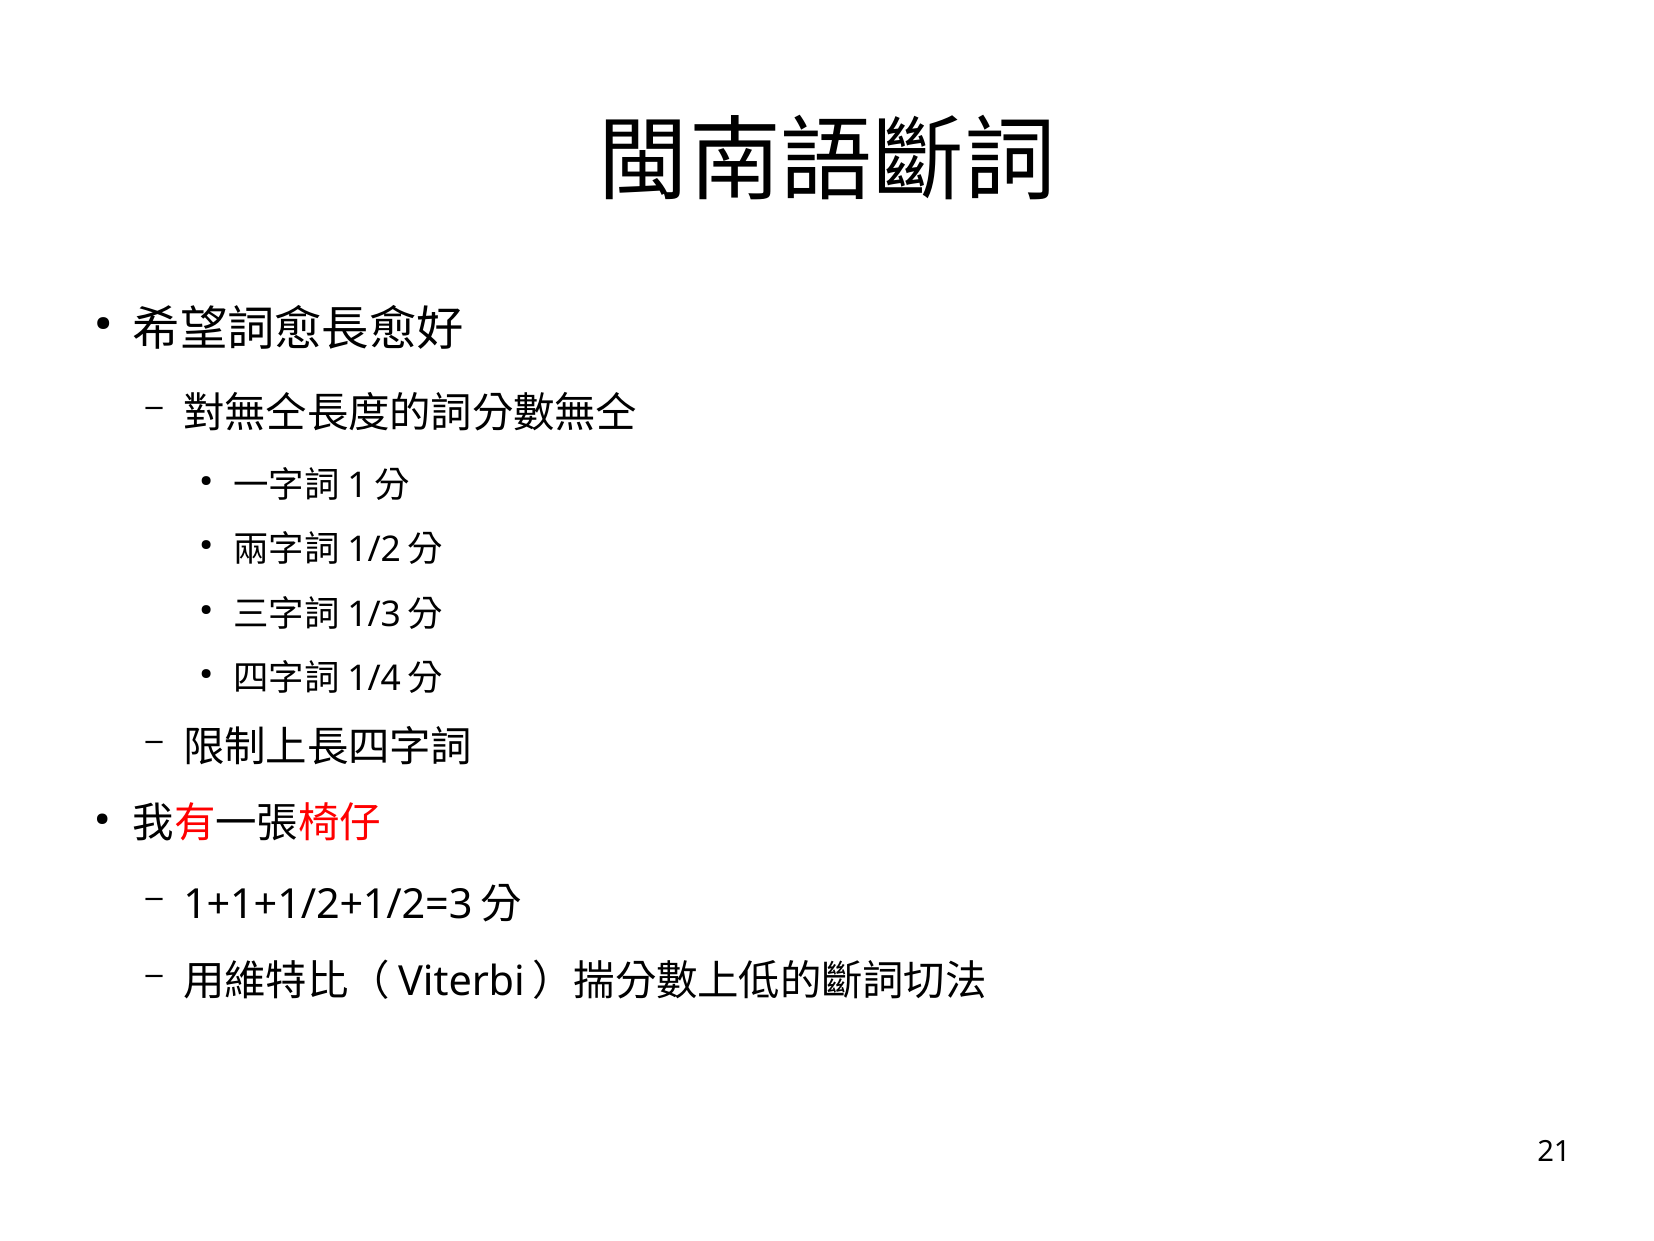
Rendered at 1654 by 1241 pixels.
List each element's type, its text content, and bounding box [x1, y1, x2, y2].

title 閩南語斷詞 [82, 49, 1571, 257]
list 希望詞愈長愈好 對無仝長度的詞分數無仝 一字詞1分 兩字詞1/2分 三字詞1/3分 四字詞1/4分 限制上長四字詞 我有一張椅仔 1+1+1/2+1/2=3分 用維特比（Viterbi）揣分數上低的斷詞切法 [82, 290, 1538, 1010]
